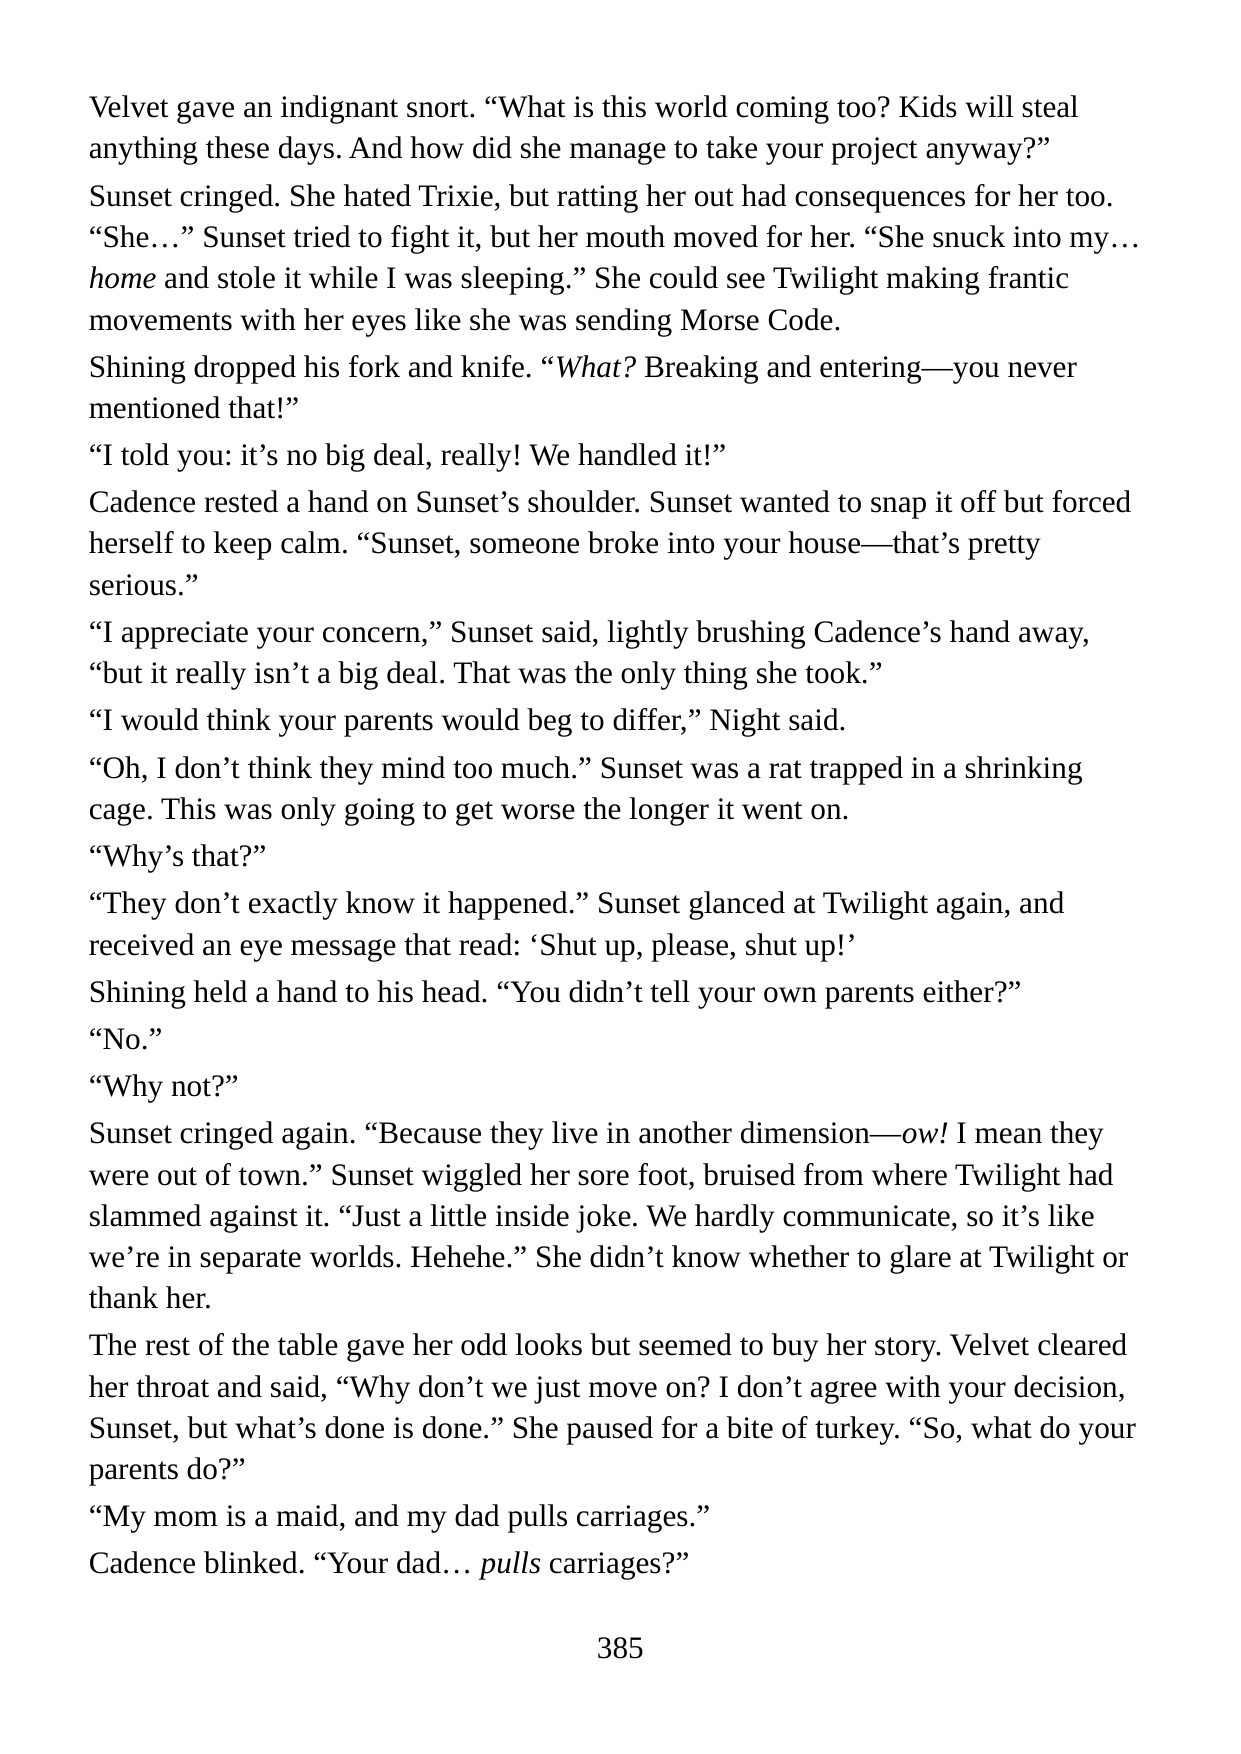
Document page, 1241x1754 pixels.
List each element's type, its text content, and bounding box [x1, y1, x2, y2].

text “My mom is a maid, and my dad pulls carriages.” [88, 1498, 1152, 1533]
text Shining held a hand to his head. “You didn’t tell your own parents either?” [88, 973, 1152, 1009]
text “No.” [88, 1020, 1152, 1056]
text Cadence rested a hand on Sunset’s shoulder. Sunset wanted to snap it off but forced herself to keep calm. “Sunset, someone broke into your house—that’s pretty serious.” [88, 483, 1152, 602]
text “They don’t exactly know it happened.” Sunset glanced at Twilight again, and received an eye message that read: ‘Shut up, please, shut up!’ [88, 884, 1152, 962]
text “I would think your parents would beg to differ,” Night said. [88, 702, 1152, 738]
text “Oh, I don’t think they mind too much.” Sunset was a rat trapped in a shrinking cage. This was only going to get worse the longer it went on. [88, 749, 1152, 826]
text Sunset cringed again. “Because they live in another dimension—ow! I mean they were out of town.” Sunset wiggled her sore foot, bruised from where Twilight had slammed against it. “Just a little inside joke. We hardly communicate, so it’s like we’re in separate worlds. Hehehe.” She didn’t know whether to glare at Twilight or thank her. [88, 1114, 1152, 1315]
text Cadence blinked. “Your dad… pulls carriages?” [88, 1545, 1152, 1581]
text “I appreciate your concern,” Sunset said, lightly brushing Cadence’s hand away, “but it really isn’t a big deal. That was the only thing she took.” [88, 613, 1152, 690]
text Velvet gave an indignant snort. “What is this world coming too? Kids will steal anything these days. And how did she manage to take your project anyway?” [88, 88, 1152, 166]
text Sunset cringed. She hated Trixie, but ratting her out had consequences for her too. “She…” Sunset tried to fight it, but her mouth moved for her. “She snuck into my… home and stole it while I was sleeping.” She could see Twilight making frantic movements with her eyes like she was sending Morse Code. [88, 177, 1152, 337]
text The rest of the table gave her odd looks but seemed to buy her story. Velvet cleared her throat and said, “Why don’t we just move on? I don’t agree with your decision, Sunset, but what’s done is done.” She paused for a bite of turkey. “So, what do your parents do?” [88, 1327, 1152, 1486]
text “Why not?” [88, 1067, 1152, 1103]
text “Why’s that?” [88, 837, 1152, 873]
text Shining dropped his fork and knife. “What? Breaking and entering—you never mentioned that!” [88, 348, 1152, 425]
text “I told you: it’s no big deal, really! We handled it!” [88, 436, 1152, 472]
